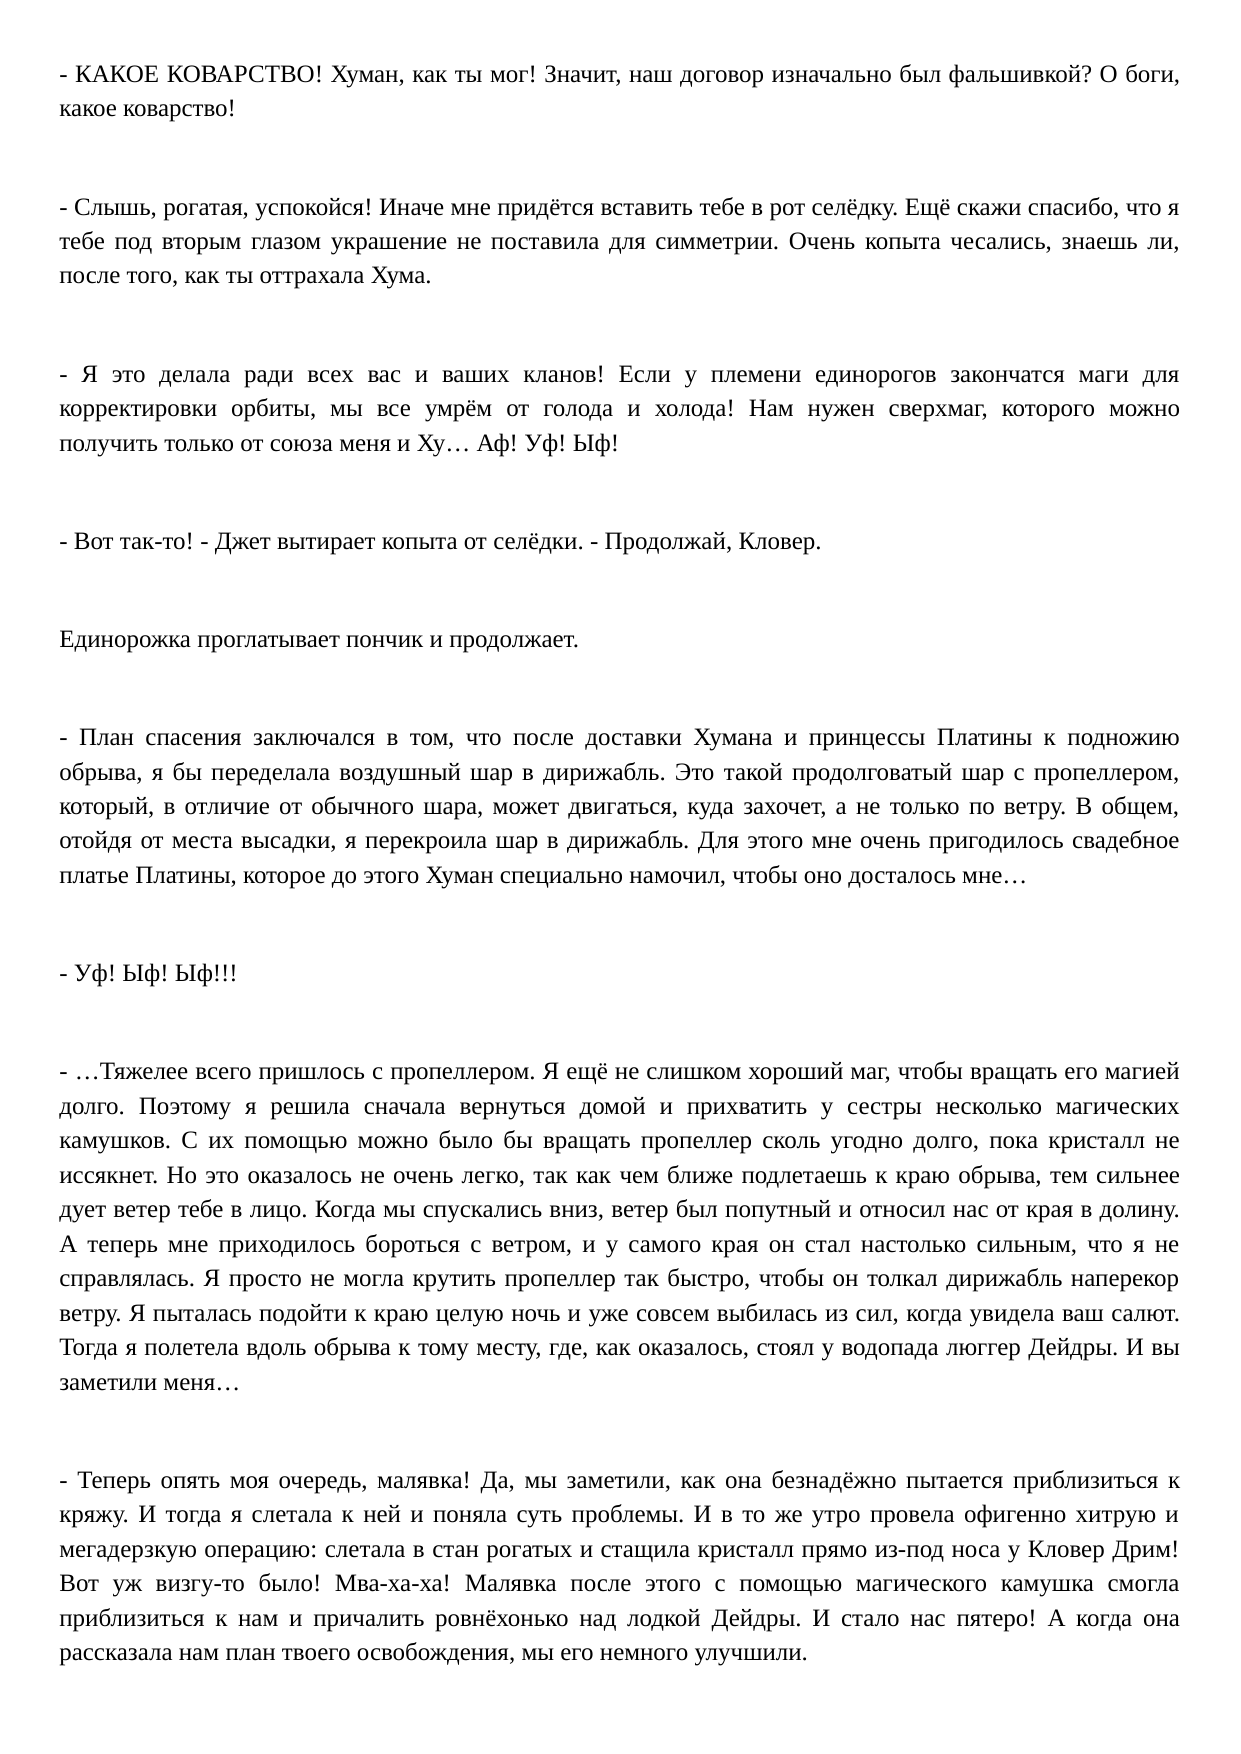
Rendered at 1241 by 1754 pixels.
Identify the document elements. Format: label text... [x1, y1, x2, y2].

text - Я это делала ради всех вас и ваших кланов! Если у племени единорогов закончатся маги для корректировки орбиты, мы все умрём от голода и холода! Нам нужен сверхмаг, которого можно получить только от союза меня и Ху… Аф! Уф! Ыф! [59, 359, 1181, 456]
text - Теперь опять моя очередь, малявка! Да, мы заметили, как она безнадёжно пытается приблизиться к кряжу. И тогда я слетала к ней и поняла суть проблемы. И в то же утро провела офигенно хитрую и мегадерзкую операцию: слетала в стан рогатых и стащила кристалл прямо из-под носа у Кловер Дрим! Вот уж визгу-то было! Мва-ха-ха! Малявка после этого с помощью магического камушка смогла приблизиться к нам и причалить ровнёхонько над лодкой Дейдры. И стало нас пятеро! А когда она рассказала нам план твоего освобождения, мы его немного улучшили. [59, 1465, 1181, 1666]
text - Уф! Ыф! Ыф!!! [59, 958, 1181, 987]
text - План спасения заключался в том, что после доставки Хумана и принцессы Платины к подножию обрыва, я бы переделала воздушный шар в дирижабль. Это такой продолговатый шар с пропеллером, который, в отличие от обычного шара, может двигаться, куда захочет, а не только по ветру. В общем, отойдя от места высадки, я перекроила шар в дирижабль. Для этого мне очень пригодилось свадебное платье Платины, которое до этого Хуман специально намочил, чтобы оно досталось мне… [59, 722, 1181, 889]
text - КАКОЕ КОВАРСТВО! Хуман, как ты мог! Значит, наш договор изначально был фальшивкой? О боги, какое коварство! [59, 59, 1181, 122]
text - Вот так-то! - Джет вытирает копыта от селёдки. - Продолжай, Кловер. [59, 526, 1181, 554]
text - …Тяжелее всего пришлось с пропеллером. Я ещё не слишком хороший маг, чтобы вращать его магией долго. Поэтому я решила сначала вернуться домой и прихватить у сестры несколько магических камушков. С их помощью можно было бы вращать пропеллер сколь угодно долго, пока кристалл не иссякнет. Но это оказалось не очень легко, так как чем ближе подлетаешь к краю обрыва, тем сильнее дует ветер тебе в лицо. Когда мы спускались вниз, ветер был попутный и относил нас от края в долину. А теперь мне приходилось бороться с ветром, и у самого края он стал настолько сильным, что я не справлялась. Я просто не могла крутить пропеллер так быстро, чтобы он толкал дирижабль наперекор ветру. Я пыталась подойти к краю целую ночь и уже совсем выбилась из сил, когда увидела ваш салют. Тогда я полетела вдоль обрыва к тому месту, где, как оказалось, стоял у водопада люггер Дейдры. И вы заметили меня… [59, 1056, 1181, 1395]
text - Слышь, рогатая, успокойся! Иначе мне придётся вставить тебе в рот селёдку. Ещё скажи спасибо, что я тебе под вторым глазом украшение не поставила для симметрии. Очень копыта чесались, знаешь ли, после того, как ты оттрахала Хума. [59, 192, 1181, 289]
text Единорожка проглатывает пончик и продолжает. [59, 624, 1181, 653]
